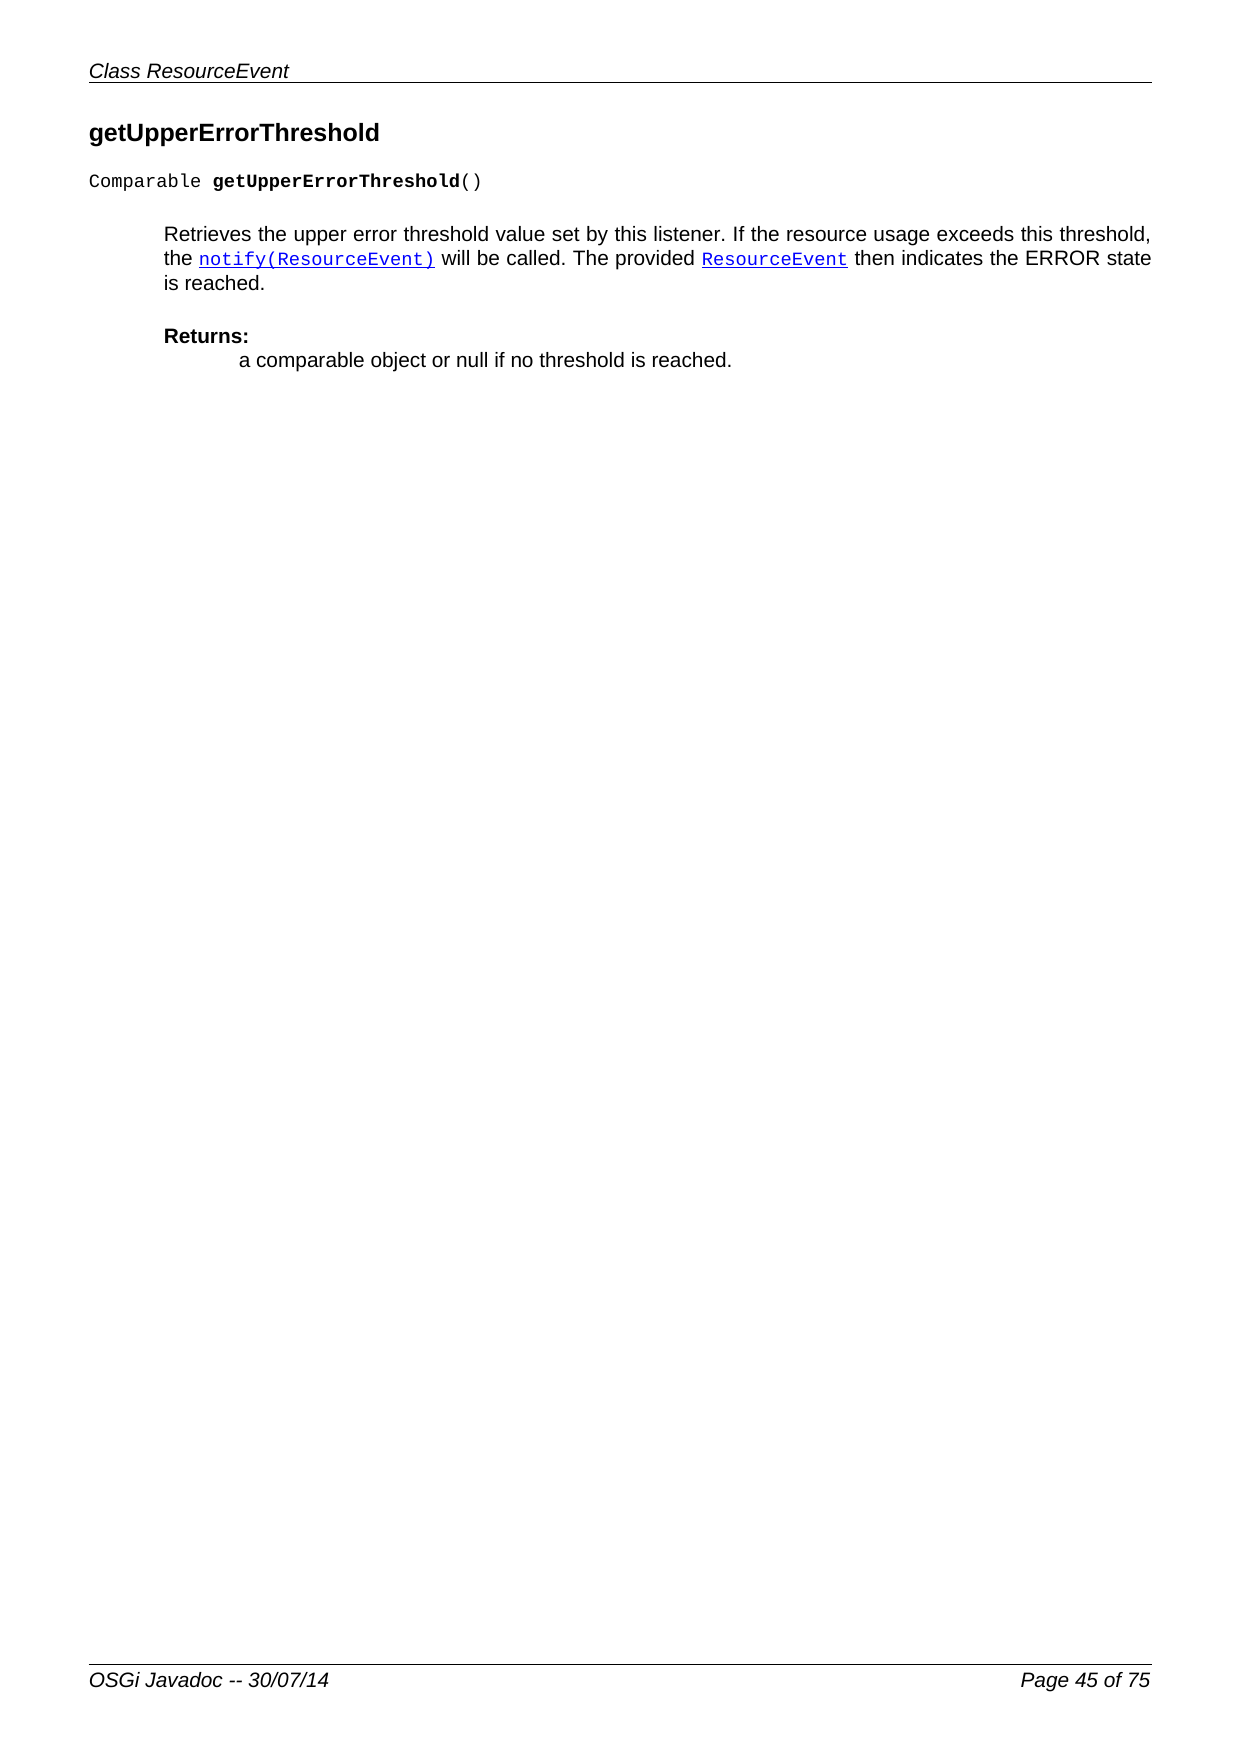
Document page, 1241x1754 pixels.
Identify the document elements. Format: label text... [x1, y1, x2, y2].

text Comparable getUpperErrorThreshold() [88, 171, 1152, 193]
text a comparable object or null if no threshold is reached. [238, 348, 1152, 372]
subtitle getUpperErrorThreshold [88, 118, 1152, 147]
text Retrieves the upper error threshold value set by this listener. If the resource usage exceeds this threshold, the notify(ResourceEvent) will be called. The provided ResourceEvent then indicates the ERROR state is reached. [163, 222, 1152, 295]
text Returns: [163, 324, 1152, 348]
